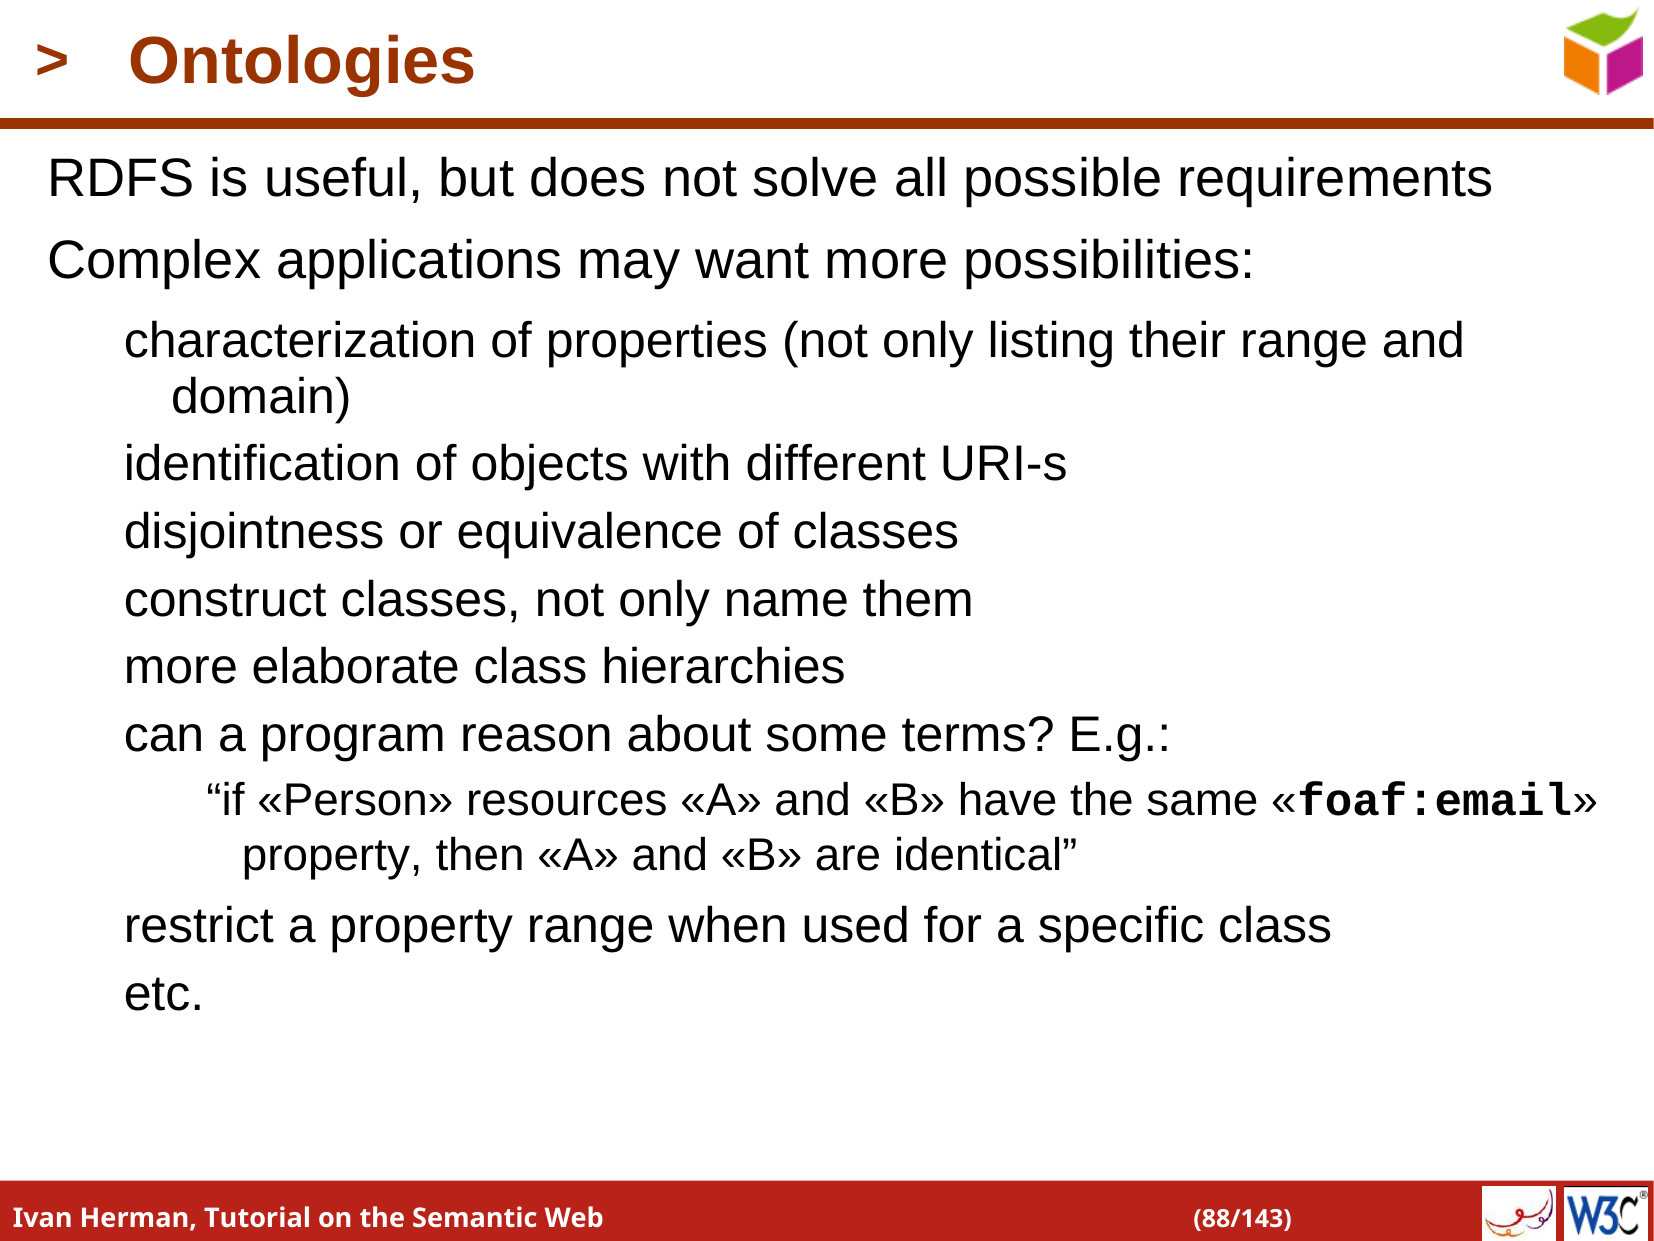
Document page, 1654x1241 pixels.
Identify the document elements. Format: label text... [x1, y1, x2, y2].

picture [1482, 1186, 1556, 1241]
picture [1564, 1186, 1648, 1241]
list RDFS is useful, but does not solve all possible requirements Complex applications may want more possibilities: characterization of properties (not only listing their range and domain) identification of objects with different URI-s disjointness or equivalence of classes construct classes, not only name them more elaborate class hierarchies can a program reason about some terms? E.g.: “if «Person» resources «A» and «B» have the same «foaf:email» property, then «A» and «B» are identical” restrict a property range when used for a specific class etc. [29, 147, 1624, 1119]
picture [1564, 5, 1643, 95]
title Ontologies [93, 0, 1493, 119]
